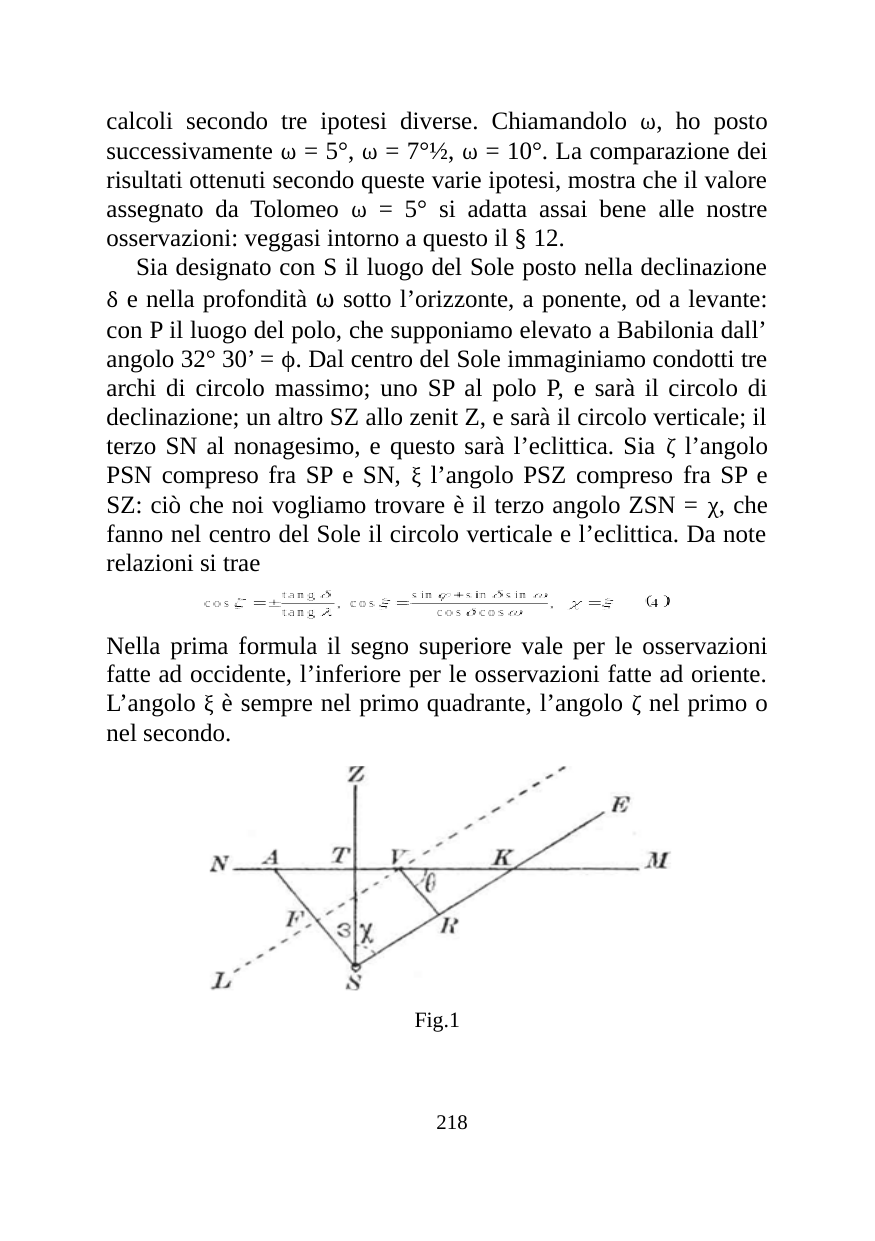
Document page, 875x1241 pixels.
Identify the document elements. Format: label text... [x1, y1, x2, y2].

text Nella prima formula il segno superiore vale per le osservazioni fatte ad occidente, l’inferiore per le osservazioni fatte ad oriente. L’angolo ξ è sempre nel primo quadrante, l’angolo ζ nel primo o nel secondo. [106, 631, 768, 747]
text Fig.1 [106, 1007, 768, 1032]
picture [194, 755, 680, 998]
text Sia designato con S il luogo del Sole posto nella declinazione δ e nella profondità ω sotto l’orizzonte, a ponente, od a levante: con P il luogo del polo, che supponiamo elevato a Babilonia dall’ angolo 32° 30’ = ϕ. Dal centro del Sole immaginiamo condotti tre archi di circolo massimo; uno SP al polo P, e sarà il circolo di declinazione; un altro SZ allo zenit Z, e sarà il circolo verticale; il terzo SN al nonagesimo, e questo sarà l’eclittica. Sia ζ l’angolo PSN compreso fra SP e SN, ξ l’angolo PSZ compreso fra SP e SZ: ciò che noi vogliamo trovare è il terzo angolo ZSN = χ, che fanno nel centro del Sole il circolo verticale e l’eclittica. Da note relazioni si trae [106, 252, 768, 577]
text calcoli secondo tre ipotesi diverse. Chiamandolo ω, ho posto successivamente ω = 5°, ω = 7°½, ω = 10°. La comparazione dei risultati ottenuti secondo queste varie ipotesi, mostra che il valore assegnato da Tolomeo ω = 5° si adatta assai bene alle nostre osservazioni: veggasi intorno a questo il § 12. [106, 106, 768, 252]
